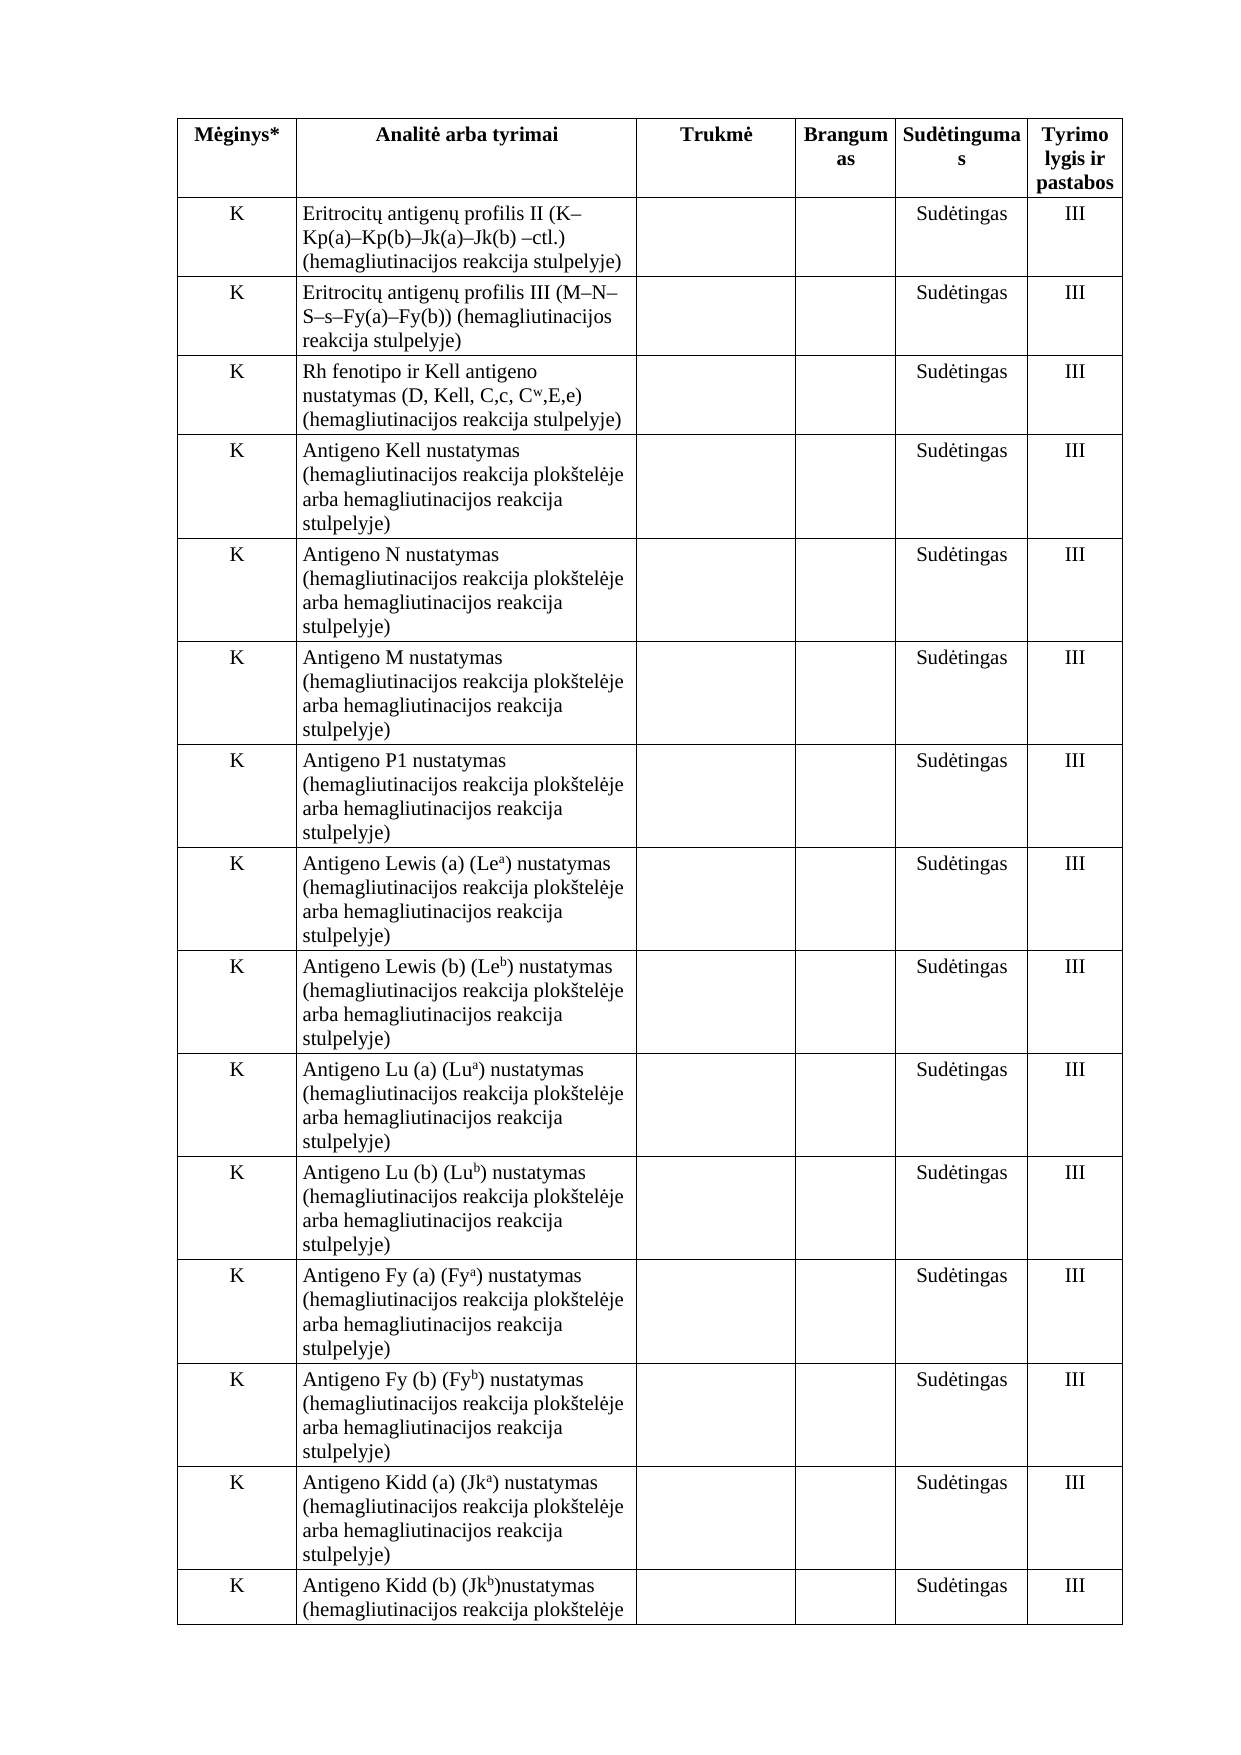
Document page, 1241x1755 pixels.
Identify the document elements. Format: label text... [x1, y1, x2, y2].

table_cell Sudėtingas [896, 642, 1027, 744]
table_cell [637, 435, 795, 537]
table_cell III [1028, 539, 1122, 641]
table_cell Antigeno Kidd (a) (Jka) nustatymas (hemagliutinacijos reakcija plokštelėje arba hemagliutinacijos reakcija stulpelyje) [297, 1467, 636, 1569]
table_cell III [1028, 356, 1122, 434]
table_cell III [1028, 1570, 1122, 1624]
table_cell K [178, 198, 296, 276]
table_cell Antigeno N nustatymas (hemagliutinacijos reakcija plokštelėje arba hemagliutinacijos reakcija stulpelyje) [297, 539, 636, 641]
table_cell Sudėtingas [896, 951, 1027, 1053]
table_cell III [1028, 745, 1122, 847]
table_cell [637, 642, 795, 744]
table_cell [796, 745, 895, 847]
table_cell Antigeno Kell nustatymas (hemagliutinacijos reakcija plokštelėje arba hemagliutinacijos reakcija stulpelyje) [297, 435, 636, 537]
table_cell [796, 642, 895, 744]
table_cell III [1028, 848, 1122, 950]
table_cell Antigeno Kidd (b) (Jkb)nustatymas (hemagliutinacijos reakcija plokštelėje [297, 1570, 636, 1624]
table_cell III [1028, 1157, 1122, 1259]
table_cell [796, 1364, 895, 1466]
table_cell Sudėtingas [896, 435, 1027, 537]
table_header Analitė arba tyrimai [297, 119, 636, 197]
table_cell Antigeno M nustatymas (hemagliutinacijos reakcija plokštelėje arba hemagliutinacijos reakcija stulpelyje) [297, 642, 636, 744]
table_cell [796, 1467, 895, 1569]
table_cell III [1028, 1364, 1122, 1466]
table_header Brangumas [796, 119, 895, 197]
table_cell K [178, 356, 296, 434]
table_header Mėginys* [178, 119, 296, 197]
table_cell [796, 277, 895, 355]
table_cell Rh fenotipo ir Kell antigeno nustatymas (D, Kell, C,c, Cw,E,e) (hemagliutinacijos reakcija stulpelyje) [297, 356, 636, 434]
table_cell [637, 1467, 795, 1569]
table_header Sudėtingumas [896, 119, 1027, 197]
table_cell [637, 951, 795, 1053]
table_cell K [178, 951, 296, 1053]
table_cell K [178, 539, 296, 641]
table_cell [637, 848, 795, 950]
table_cell [796, 1054, 895, 1156]
table_cell [796, 1570, 895, 1624]
table_cell Eritrocitų antigenų profilis III (M–N–S–s–Fy(a)–Fy(b)) (hemagliutinacijos reakcija stulpelyje) [297, 277, 636, 355]
table_cell [637, 277, 795, 355]
table_cell Sudėtingas [896, 745, 1027, 847]
table_cell Sudėtingas [896, 1260, 1027, 1362]
table_cell [796, 435, 895, 537]
table_cell Sudėtingas [896, 1570, 1027, 1624]
table_cell III [1028, 951, 1122, 1053]
table_cell K [178, 277, 296, 355]
table_cell III [1028, 642, 1122, 744]
table_cell Antigeno P1 nustatymas (hemagliutinacijos reakcija plokštelėje arba hemagliutinacijos reakcija stulpelyje) [297, 745, 636, 847]
table_cell III [1028, 435, 1122, 537]
table_cell Eritrocitų antigenų profilis II (K–Kp(a)–Kp(b)–Jk(a)–Jk(b) –ctl.) (hemagliutinacijos reakcija stulpelyje) [297, 198, 636, 276]
table_cell Antigeno Fy (b) (Fyb) nustatymas (hemagliutinacijos reakcija plokštelėje arba hemagliutinacijos reakcija stulpelyje) [297, 1364, 636, 1466]
table_cell [637, 198, 795, 276]
table_cell Sudėtingas [896, 1364, 1027, 1466]
table_cell K [178, 1570, 296, 1624]
table_cell III [1028, 1467, 1122, 1569]
table_cell [637, 1260, 795, 1362]
table_cell Antigeno Lewis (b) (Leb) nustatymas (hemagliutinacijos reakcija plokštelėje arba hemagliutinacijos reakcija stulpelyje) [297, 951, 636, 1053]
table_cell Sudėtingas [896, 539, 1027, 641]
table_cell Sudėtingas [896, 277, 1027, 355]
table_cell K [178, 642, 296, 744]
table_cell [796, 1157, 895, 1259]
table_cell K [178, 1260, 296, 1362]
table_header Tyrimo lygis ir pastabos [1028, 119, 1122, 197]
table_cell [637, 745, 795, 847]
table_cell K [178, 435, 296, 537]
table_cell III [1028, 198, 1122, 276]
table_cell III [1028, 1260, 1122, 1362]
table_cell K [178, 745, 296, 847]
table_cell [796, 1260, 895, 1362]
table_cell [637, 1157, 795, 1259]
table_cell Antigeno Fy (a) (Fya) nustatymas (hemagliutinacijos reakcija plokštelėje arba hemagliutinacijos reakcija stulpelyje) [297, 1260, 636, 1362]
table_cell K [178, 1054, 296, 1156]
table_cell Antigeno Lu (a) (Lua) nustatymas (hemagliutinacijos reakcija plokštelėje arba hemagliutinacijos reakcija stulpelyje) [297, 1054, 636, 1156]
table_cell [796, 198, 895, 276]
table_cell [796, 848, 895, 950]
table_cell Antigeno Lewis (a) (Lea) nustatymas (hemagliutinacijos reakcija plokštelėje arba hemagliutinacijos reakcija stulpelyje) [297, 848, 636, 950]
table_cell [637, 1364, 795, 1466]
table_cell III [1028, 277, 1122, 355]
table_cell K [178, 1157, 296, 1259]
table_cell [796, 951, 895, 1053]
table_cell Sudėtingas [896, 356, 1027, 434]
table_cell Sudėtingas [896, 1157, 1027, 1259]
table_cell [637, 539, 795, 641]
table_cell [796, 539, 895, 641]
table_cell K [178, 1364, 296, 1466]
table_cell K [178, 1467, 296, 1569]
table_cell [796, 356, 895, 434]
table_cell [637, 1570, 795, 1624]
table_cell Sudėtingas [896, 1467, 1027, 1569]
table_cell [637, 1054, 795, 1156]
table_cell Sudėtingas [896, 848, 1027, 950]
table_header Trukmė [637, 119, 795, 197]
table_cell Sudėtingas [896, 1054, 1027, 1156]
table_cell K [178, 848, 296, 950]
table_cell Antigeno Lu (b) (Lub) nustatymas (hemagliutinacijos reakcija plokštelėje arba hemagliutinacijos reakcija stulpelyje) [297, 1157, 636, 1259]
table_cell Sudėtingas [896, 198, 1027, 276]
table_cell [637, 356, 795, 434]
table_cell III [1028, 1054, 1122, 1156]
